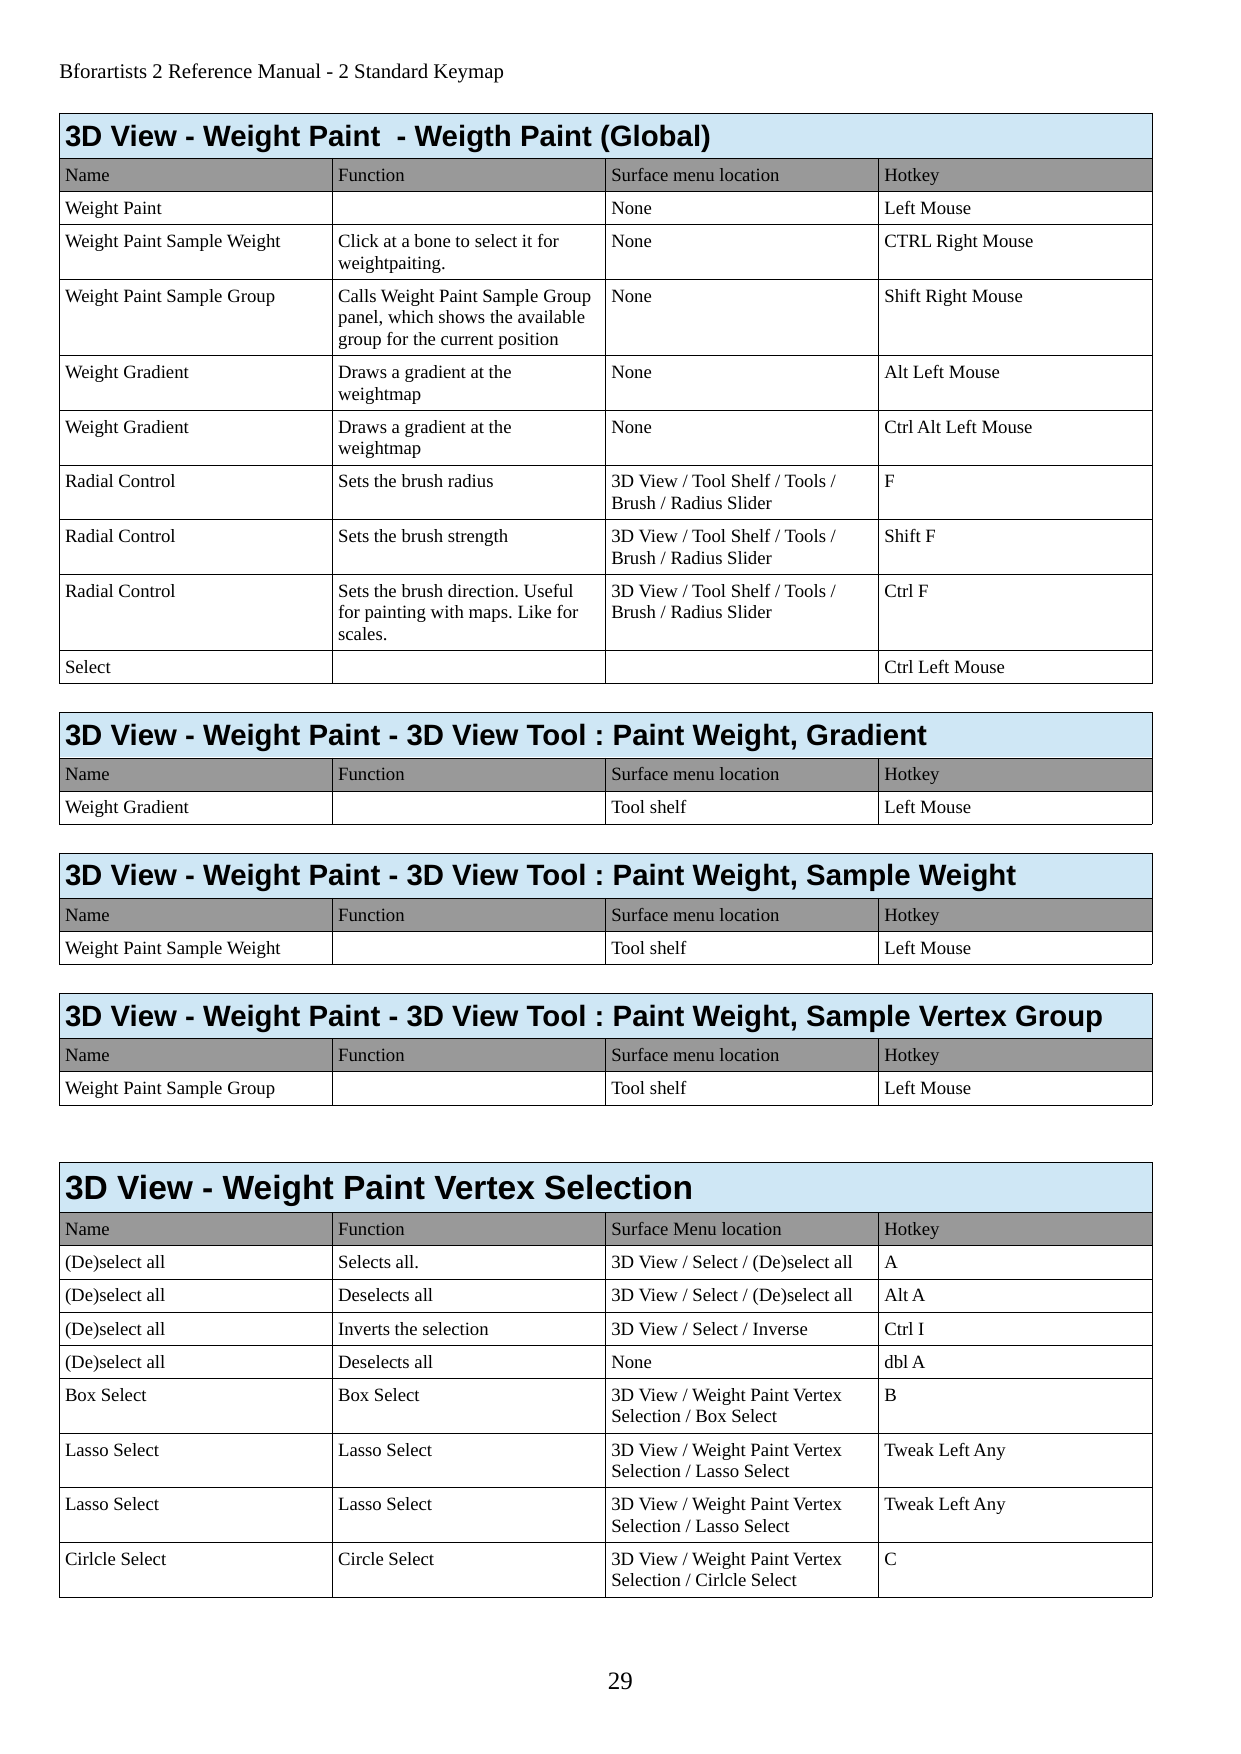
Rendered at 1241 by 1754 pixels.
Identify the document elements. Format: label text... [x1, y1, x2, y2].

table_cell Surface menu location [606, 759, 878, 791]
table_cell Ctrl Alt Left Mouse [879, 411, 1152, 464]
table_cell 3D View / Tool Shelf / Tools / Brush / Radius Slider [606, 466, 878, 519]
table_cell Weight Gradient [60, 792, 332, 824]
table_cell Lasso Select [60, 1434, 332, 1487]
table_header 3D View - Weight Paint Vertex Selection [60, 1163, 1152, 1212]
table_cell 3D View / Select / (De)select all [606, 1246, 878, 1278]
table_cell None [606, 225, 878, 279]
table_cell Inverts the selection [333, 1313, 605, 1345]
table_cell 3D View / Weight Paint Vertex Selection / Cirlcle Select [606, 1543, 878, 1597]
table_cell Tool shelf [606, 932, 878, 964]
table_cell Radial Control [60, 520, 332, 574]
table_cell Radial Control [60, 575, 332, 650]
table_cell Hotkey [879, 899, 1152, 931]
table_cell 3D View / Weight Paint Vertex Selection / Box Select [606, 1379, 878, 1433]
table_cell None [606, 192, 878, 224]
table_cell Deselects all [333, 1346, 605, 1378]
table_cell Name [60, 1213, 332, 1245]
table_cell Weight Paint Sample Group [60, 1072, 332, 1104]
table_cell Surface Menu location [606, 1213, 878, 1245]
table_cell Surface menu location [606, 899, 878, 931]
table_cell Ctrl I [879, 1313, 1152, 1345]
table_header 3D View - Weight Paint - 3D View Tool : Paint Weight, Sample Vertex Group [60, 994, 1152, 1038]
table_cell Tool shelf [606, 792, 878, 824]
table_cell Left Mouse [879, 1072, 1152, 1104]
table_cell 3D View / Select / Inverse [606, 1313, 878, 1345]
table_cell None [606, 1346, 878, 1378]
table_cell Left Mouse [879, 932, 1152, 964]
table_cell (De)select all [60, 1313, 332, 1345]
table_cell Hotkey [879, 759, 1152, 791]
table_cell [333, 192, 605, 224]
table_cell Box Select [60, 1379, 332, 1433]
table_cell [333, 651, 605, 683]
table_cell Function [333, 759, 605, 791]
table_cell (De)select all [60, 1346, 332, 1378]
table_cell Lasso Select [333, 1488, 605, 1542]
table_header 3D View - Weight Paint - 3D View Tool : Paint Weight, Sample Weight [60, 854, 1152, 898]
table_cell Function [333, 159, 605, 191]
table_cell dbl A [879, 1346, 1152, 1378]
table_cell 3D View / Tool Shelf / Tools / Brush / Radius Slider [606, 520, 878, 574]
table_cell Tweak Left Any [879, 1488, 1152, 1542]
table_cell Lasso Select [333, 1434, 605, 1487]
table_cell Hotkey [879, 1039, 1152, 1071]
table_cell Lasso Select [60, 1488, 332, 1542]
table_cell Sets the brush radius [333, 466, 605, 519]
table_cell (De)select all [60, 1246, 332, 1278]
table_cell Draws a gradient at the weightmap [333, 411, 605, 464]
table_cell 3D View / Weight Paint Vertex Selection / Lasso Select [606, 1488, 878, 1542]
table_cell A [879, 1246, 1152, 1278]
table_cell C [879, 1543, 1152, 1597]
table_cell Alt A [879, 1280, 1152, 1312]
table_cell Alt Left Mouse [879, 356, 1152, 410]
table_cell Radial Control [60, 466, 332, 519]
table_cell Shift F [879, 520, 1152, 574]
table_cell Weight Paint Sample Weight [60, 932, 332, 964]
table_cell Function [333, 1039, 605, 1071]
table_cell [333, 932, 605, 964]
table_cell 3D View / Weight Paint Vertex Selection / Lasso Select [606, 1434, 878, 1487]
table_cell Ctrl Left Mouse [879, 651, 1152, 683]
table_cell 3D View / Tool Shelf / Tools / Brush / Radius Slider [606, 575, 878, 650]
table_cell None [606, 280, 878, 355]
table_cell Calls Weight Paint Sample Group panel, which shows the available group for the current position [333, 280, 605, 355]
table_cell Circle Select [333, 1543, 605, 1597]
table_header 3D View - Weight Paint - Weigth Paint (Global) [60, 114, 1152, 158]
table_cell Tool shelf [606, 1072, 878, 1104]
table_cell Sets the brush direction. Useful for painting with maps. Like for scales. [333, 575, 605, 650]
table_cell Shift Right Mouse [879, 280, 1152, 355]
table_cell Name [60, 159, 332, 191]
table_cell Weight Gradient [60, 356, 332, 410]
table_cell Select [60, 651, 332, 683]
table_cell Left Mouse [879, 792, 1152, 824]
table_cell Box Select [333, 1379, 605, 1433]
table_cell Weight Paint Sample Group [60, 280, 332, 355]
table_cell Hotkey [879, 159, 1152, 191]
table_cell Sets the brush strength [333, 520, 605, 574]
table_cell Function [333, 899, 605, 931]
table_cell Weight Paint [60, 192, 332, 224]
table_cell Click at a bone to select it for weightpaiting. [333, 225, 605, 279]
table_cell CTRL Right Mouse [879, 225, 1152, 279]
table_cell None [606, 356, 878, 410]
table_cell Ctrl F [879, 575, 1152, 650]
table_cell 3D View / Select / (De)select all [606, 1280, 878, 1312]
table_cell Draws a gradient at the weightmap [333, 356, 605, 410]
table_cell Surface menu location [606, 1039, 878, 1071]
table_cell Hotkey [879, 1213, 1152, 1245]
table_cell [333, 792, 605, 824]
table_header 3D View - Weight Paint - 3D View Tool : Paint Weight, Gradient [60, 713, 1152, 757]
table_cell Name [60, 1039, 332, 1071]
table_cell Cirlcle Select [60, 1543, 332, 1597]
table_cell Deselects all [333, 1280, 605, 1312]
table_cell None [606, 411, 878, 464]
table_cell B [879, 1379, 1152, 1433]
table_cell Tweak Left Any [879, 1434, 1152, 1487]
table_cell [606, 651, 878, 683]
table_cell Function [333, 1213, 605, 1245]
table_cell Weight Gradient [60, 411, 332, 464]
table_cell Name [60, 899, 332, 931]
table_cell Selects all. [333, 1246, 605, 1278]
table_cell Surface menu location [606, 159, 878, 191]
table_cell [333, 1072, 605, 1104]
table_cell Weight Paint Sample Weight [60, 225, 332, 279]
table_cell (De)select all [60, 1280, 332, 1312]
table_cell Left Mouse [879, 192, 1152, 224]
table_cell F [879, 466, 1152, 519]
table_cell Name [60, 759, 332, 791]
